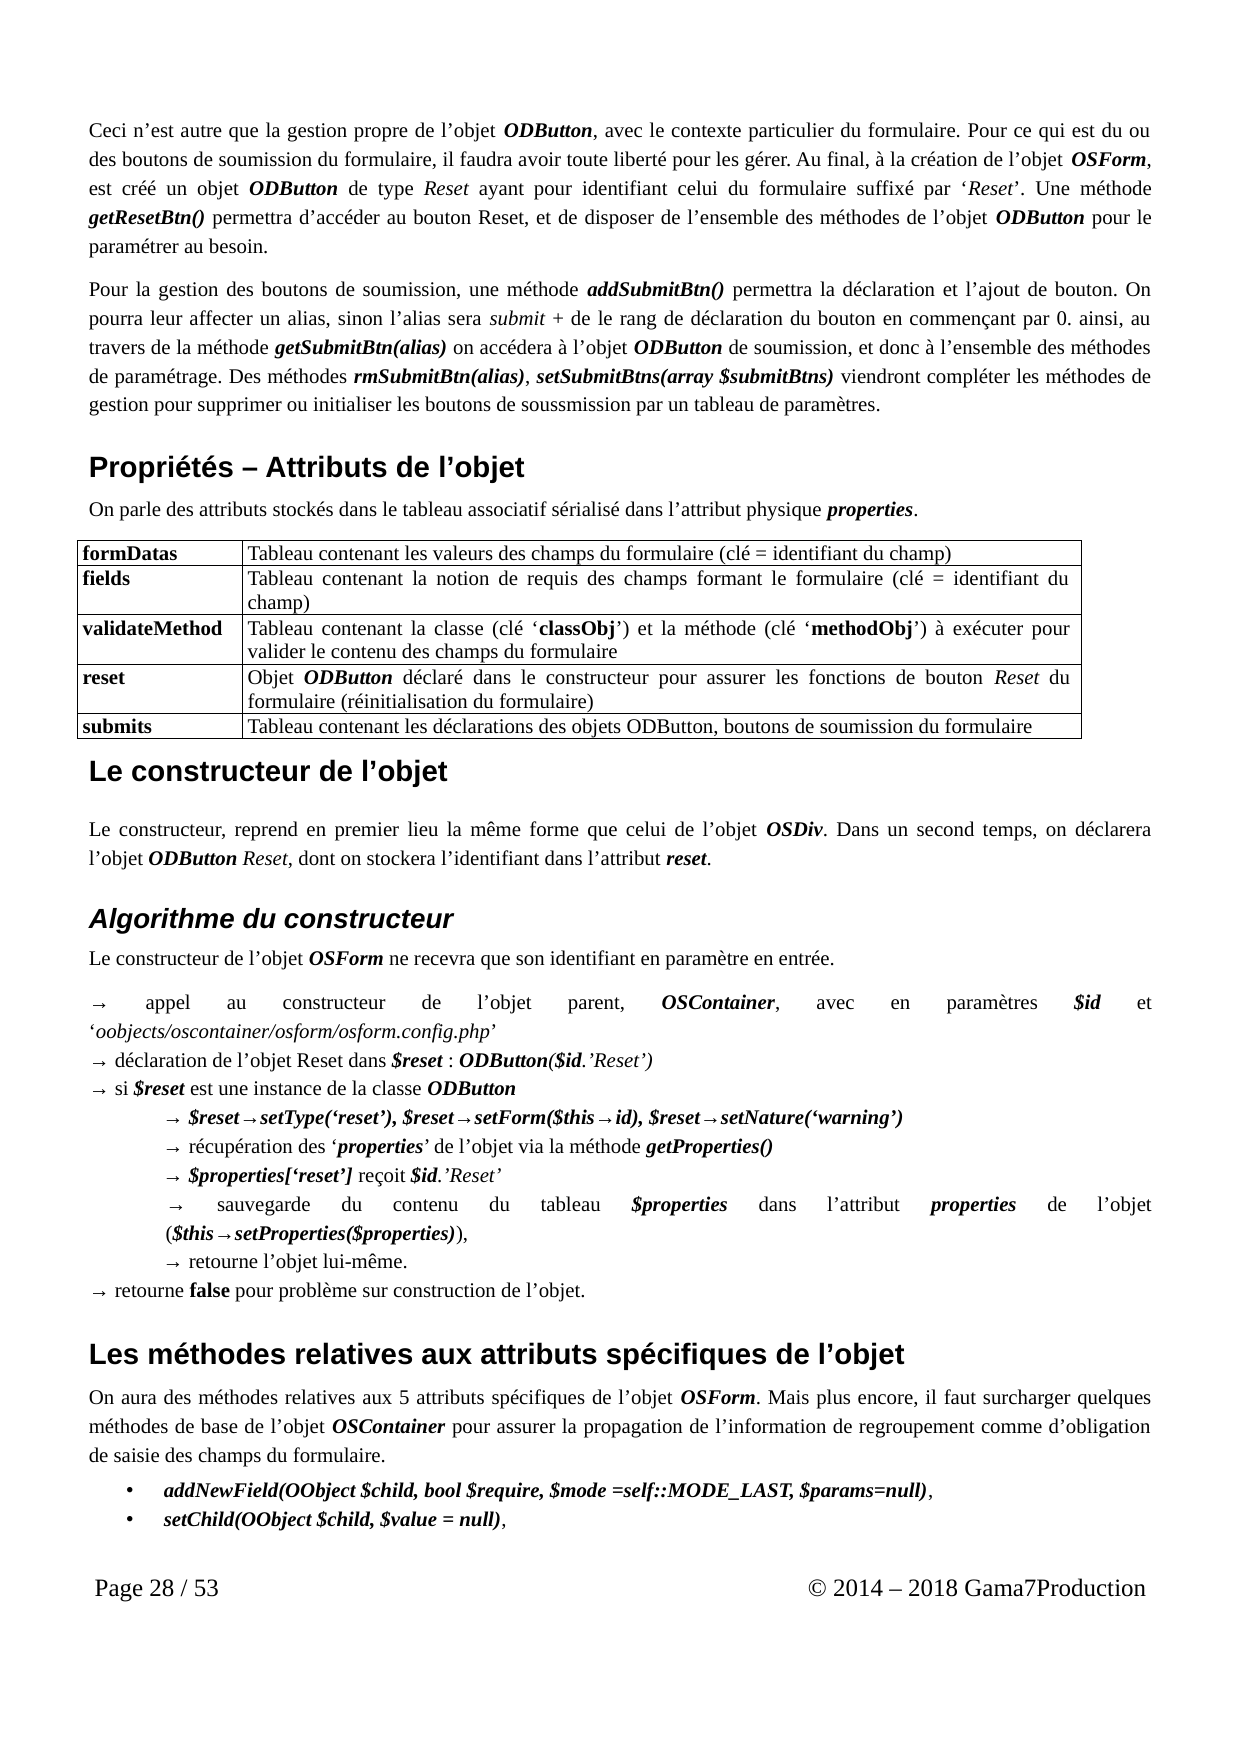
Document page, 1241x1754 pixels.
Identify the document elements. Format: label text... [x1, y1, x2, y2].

list addNewField(OObject $child, bool $require, $mode =self::MODE_LAST, $params=null), [126, 1478, 1152, 1502]
text → si $reset est une instance de la classe ODButton [88, 1076, 1152, 1100]
table_cell submits [78, 714, 242, 738]
text Le constructeur, reprend en premier lieu la même forme que celui de l’objet OSDiv. Dans un second temps, on déclarera l’objet ODButton Reset, dont on stockera l’identifiant dans l’attribut reset. [88, 817, 1152, 870]
table_cell Tableau contenant les déclarations des objets ODButton, boutons de soumission du formulaire [243, 714, 1081, 738]
table_cell fields [78, 566, 242, 614]
text On aura des méthodes relatives aux 5 attributs spécifiques de l’objet OSForm. Mais plus encore, il faut surcharger quelques méthodes de base de l’objet OSContainer pour assurer la propagation de l’information de regroupement comme d’obligation de saisie des champs du formulaire. [88, 1385, 1152, 1467]
text Pour la gestion des boutons de soumission, une méthode addSubmitBtn() permettra la déclaration et l’ajout de bouton. On pourra leur affecter un alias, sinon l’alias sera submit + de le rang de déclaration du bouton en commençant par 0. ainsi, au travers de la méthode getSubmitBtn(alias) on accédera à l’objet ODButton de soumission, et donc à l’ensemble des méthodes de paramétrage. Des méthodes rmSubmitBtn(alias), setSubmitBtns(array $submitBtns) viendront compléter les méthodes de gestion pour supprimer ou initialiser les boutons de soussmission par un tableau de paramètres. [88, 277, 1152, 416]
table_cell Tableau contenant la notion de requis des champs formant le formulaire (clé = identifiant du champ) [243, 566, 1081, 614]
subtitle Les méthodes relatives aux attributs spécifiques de l’objet [88, 1337, 1152, 1370]
list setChild(OObject $child, $value = null), [126, 1506, 1152, 1531]
text On parle des attributs stockés dans le tableau associatif sérialisé dans l’attribut physique properties. [88, 497, 1152, 521]
table_header formDatas [78, 541, 242, 565]
text Le constructeur de l’objet OSForm ne recevra que son identifiant en paramètre en entrée. [88, 946, 1152, 970]
subtitle Propriétés – Attributs de l’objet [88, 450, 1152, 484]
text → déclaration de l’objet Reset dans $reset : ODButton($id.’Reset’) [88, 1047, 1152, 1072]
subtitle Algorithme du constructeur [88, 902, 1152, 934]
table_header Tableau contenant les valeurs des champs du formulaire (clé = identifiant du champ) [243, 541, 1081, 565]
text → retourne l’objet lui-même. [88, 1249, 1152, 1273]
text → appel au constructeur de l’objet parent, OSContainer, avec en paramètres $id et ‘oobjects/oscontainer/osform/osform.config.php’ [88, 990, 1152, 1043]
table_cell Objet ODButton déclaré dans le constructeur pour assurer les fonctions de bouton Reset du formulaire (réinitialisation du formulaire) [243, 665, 1081, 713]
subtitle Le constructeur de l’objet [88, 754, 1152, 787]
table_cell validateMethod [78, 615, 242, 663]
text Ceci n’est autre que la gestion propre de l’objet ODButton, avec le contexte particulier du formulaire. Pour ce qui est du ou des boutons de soumission du formulaire, il faudra avoir toute liberté pour les gérer. Au final, à la création de l’objet OSForm, est créé un objet ODButton de type Reset ayant pour identifiant celui du formulaire suffixé par ‘Reset’. Une méthode getResetBtn() permettra d’accéder au bouton Reset, et de disposer de l’ensemble des méthodes de l’objet ODButton pour le paramétrer au besoin. [88, 118, 1152, 258]
text → retourne false pour problème sur construction de l’objet. [88, 1278, 1152, 1302]
text → récupération des ‘properties’ de l’objet via la méthode getProperties() [88, 1134, 1152, 1158]
text → $properties[‘reset’] reçoit $id.’Reset’ [88, 1163, 1152, 1187]
table_cell reset [78, 665, 242, 713]
text → $reset→setType(‘reset’), $reset→setForm($this→id), $reset→setNature(‘warning’) [88, 1105, 1152, 1129]
text → sauvegarde du contenu du tableau $properties dans l’attribut properties de l’objet ($this→setProperties($properties)), [165, 1192, 1152, 1245]
table_cell Tableau contenant la classe (clé ‘classObj’) et la méthode (clé ‘methodObj’) à exécuter pour valider le contenu des champs du formulaire [243, 615, 1081, 663]
